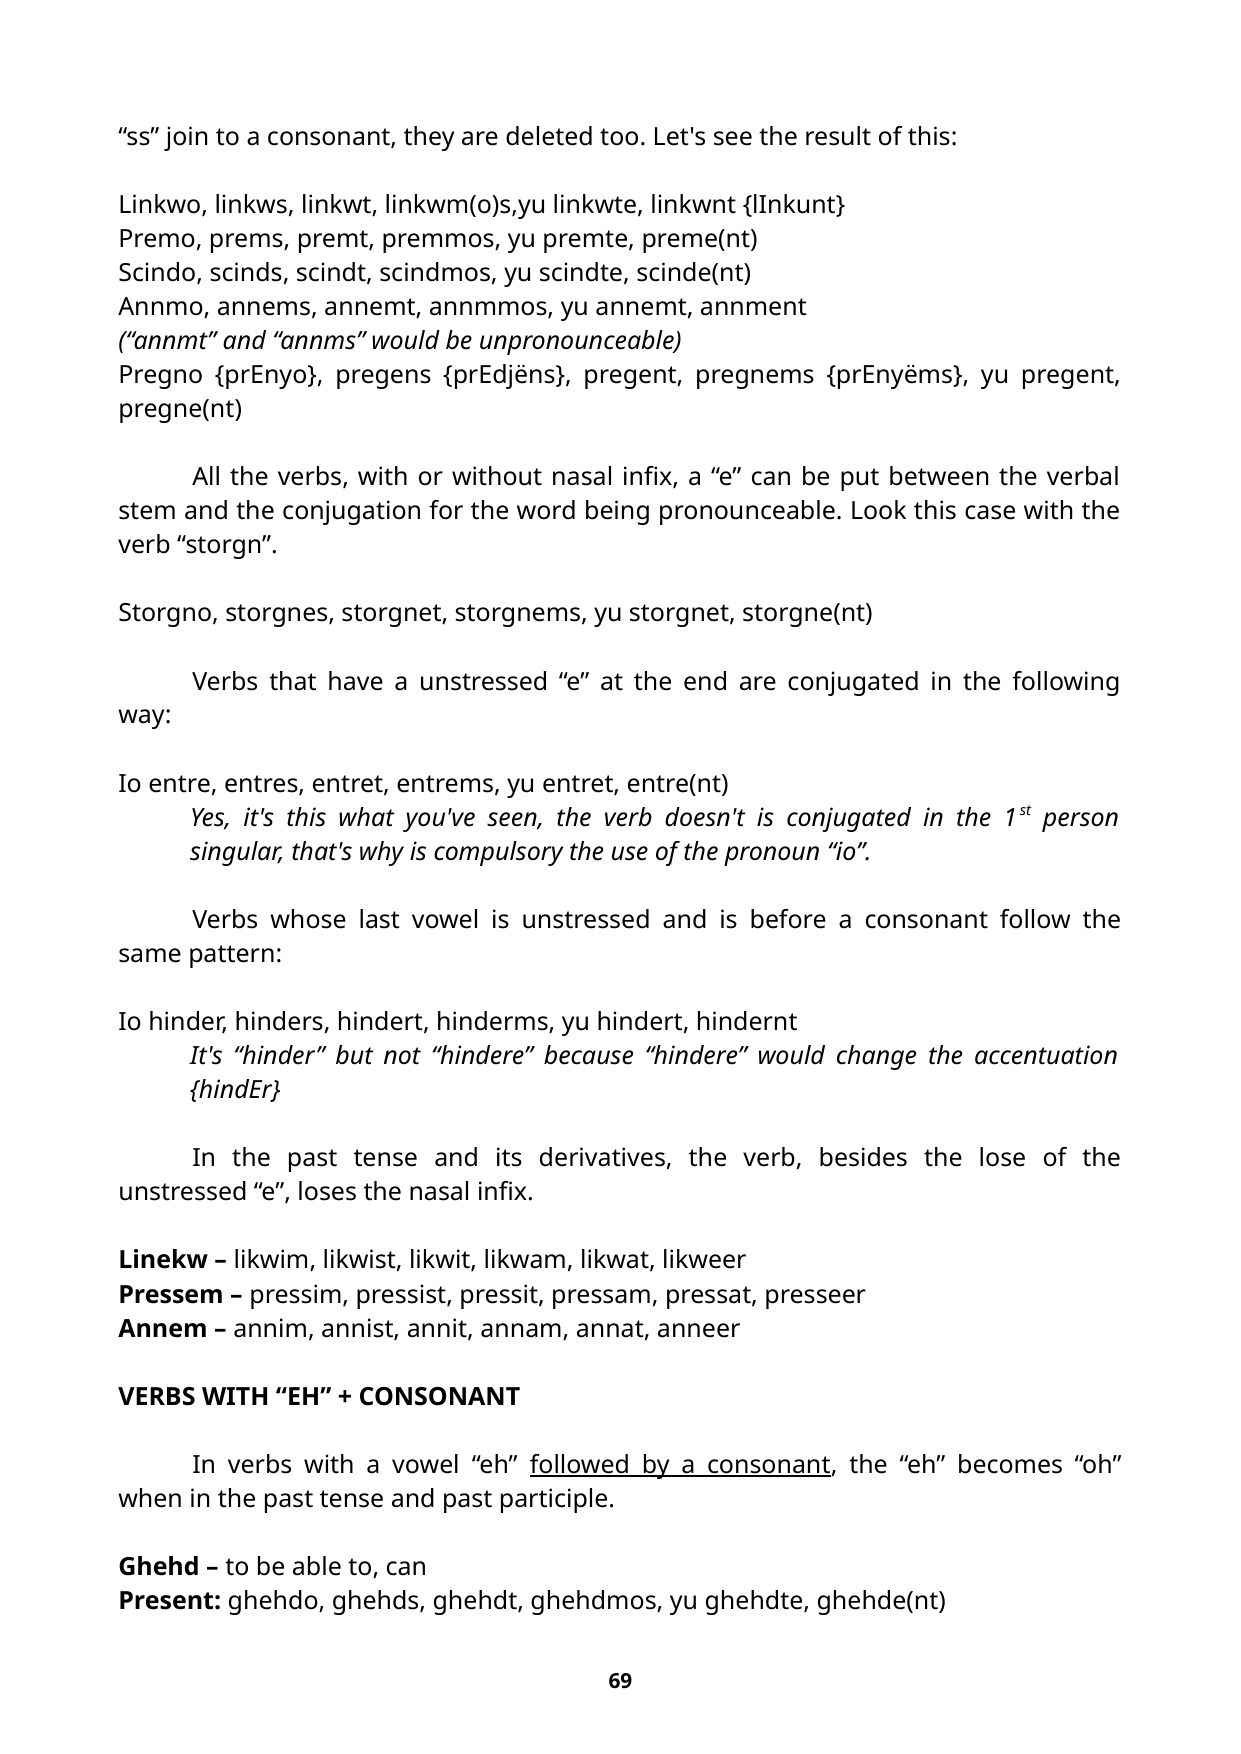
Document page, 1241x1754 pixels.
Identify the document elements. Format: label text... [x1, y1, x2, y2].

text Verbs whose last vowel is unstressed and is before a consonant follow the same pattern: [118, 902, 1122, 970]
text Ghehd – to be able to, can [118, 1549, 1122, 1583]
text Linkwo, linkws, linkwt, linkwm(o)s,yu linkwte, linkwnt {lInkunt} [118, 186, 1122, 220]
text Scindo, scinds, scindt, scindmos, yu scindte, scinde(nt) [118, 254, 1122, 288]
text “ss” join to a consonant, they are deleted too. Let's see the result of this: [118, 118, 1122, 152]
subtitle VERBS WITH “EH” + CONSONANT [118, 1378, 1122, 1412]
text Pregno {prEnyo}, pregens {prEdjëns}, pregent, pregnems {prEnyëms}, yu pregent, pregne(nt) [118, 357, 1122, 425]
text Annem – annim, annist, annit, annam, annat, anneer [118, 1310, 1122, 1344]
text Linekw – likwim, likwist, likwit, likwam, likwat, likweer [118, 1242, 1122, 1276]
text It's “hinder” but not “hindere” because “hindere” would change the accentuation {hindEr} [190, 1038, 1122, 1106]
text Io entre, entres, entret, entrems, yu entret, entre(nt) [118, 765, 1122, 799]
text Present: ghehdo, ghehds, ghehdt, ghehdmos, yu ghehdte, ghehde(nt) [118, 1583, 1122, 1617]
text (“annmt” and “annms” would be unpronounceable) [118, 322, 1122, 357]
text Yes, it's this what you've seen, the verb doesn't is conjugated in the 1st person singular, that's why is compulsory the use of the pronoun “io”. [190, 799, 1122, 867]
text Storgno, storgnes, storgnet, storgnems, yu storgnet, storgne(nt) [118, 595, 1122, 629]
text Verbs that have a unstressed “e” at the end are conjugated in the following way: [118, 663, 1122, 731]
text Annmo, annems, annemt, annmmos, yu annemt, annment [118, 288, 1122, 322]
text Io hinder, hinders, hindert, hinderms, yu hindert, hindernt [118, 1004, 1122, 1038]
text Pressem – pressim, pressist, pressit, pressam, pressat, presseer [118, 1276, 1122, 1310]
text In verbs with a vowel “eh” followed by a consonant, the “eh” becomes “oh” when in the past tense and past participle. [118, 1447, 1122, 1515]
text Premo, prems, premt, premmos, yu premte, preme(nt) [118, 220, 1122, 254]
text All the verbs, with or without nasal infix, a “e” can be put between the verbal stem and the conjugation for the word being pronounceable. Look this case with the verb “storgn”. [118, 459, 1122, 561]
text In the past tense and its derivatives, the verb, besides the lose of the unstressed “e”, loses the nasal infix. [118, 1140, 1122, 1208]
